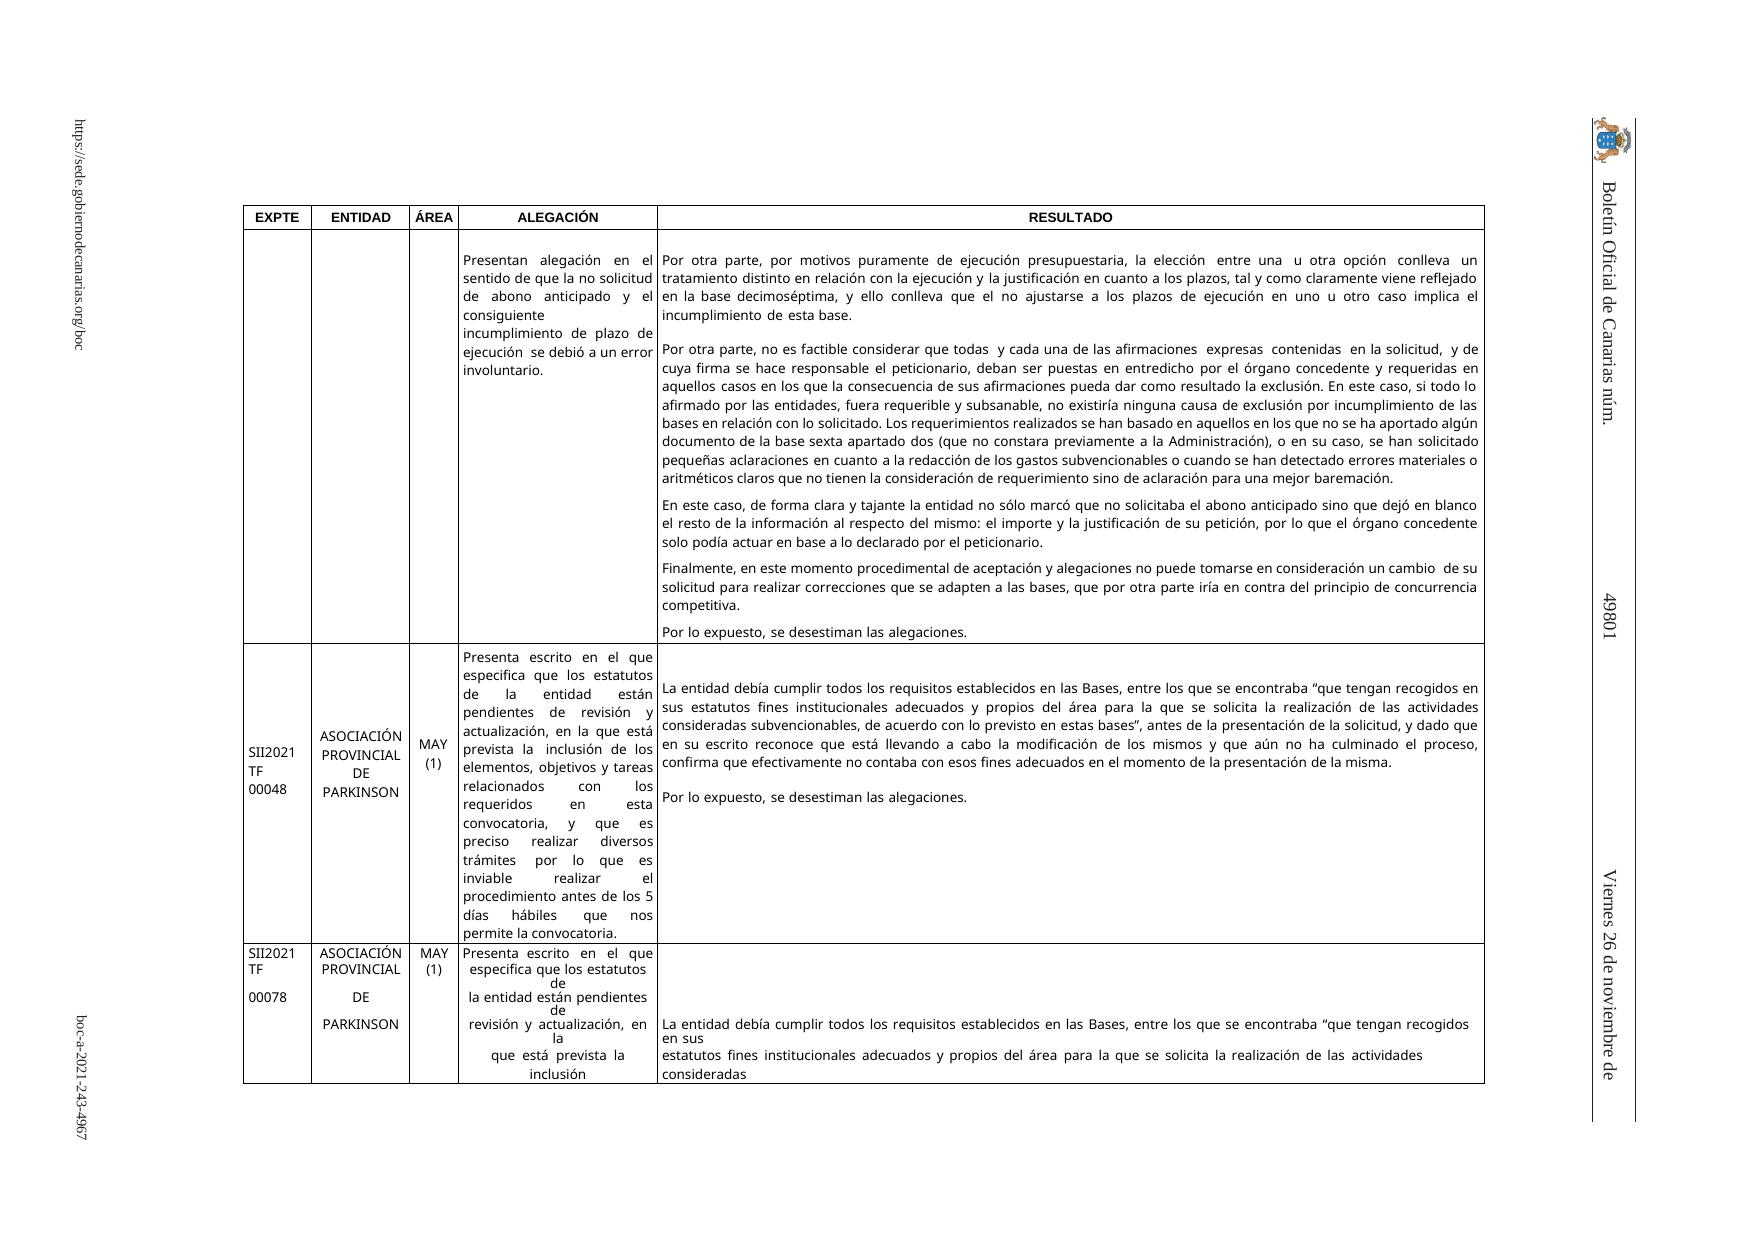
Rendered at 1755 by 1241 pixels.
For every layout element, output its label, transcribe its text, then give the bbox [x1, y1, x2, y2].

table_cell MAY (1) [410, 644, 458, 943]
table_cell que está prevista la inclusión [459, 1046, 657, 1083]
table_cell [410, 991, 458, 1018]
table_cell La entidad debía cumplir todos los requisitos establecidos en las Bases, entre los que se encontraba “que tengan recogidos en sus [658, 1019, 1484, 1046]
table_cell estatutos fines institucionales adecuados y propios del área para la que se solicita la realización de las actividades consideradas [658, 1046, 1484, 1083]
table_cell Por lo expuesto, se desestiman las alegaciones. [658, 615, 1484, 643]
table_header ENTIDAD [312, 206, 409, 229]
table_cell [244, 1019, 311, 1046]
table_cell En este caso, de forma clara y tajante la entidad no sólo marcó que no solicitaba el abono anticipado sino que dejó en blanco el resto de la información al respecto del mismo: el importe y la justificación de su petición, por lo que el órgano concedente solo podía actuar en base a lo declarado por el peticionario. [658, 488, 1484, 551]
table_cell SII2021 [244, 944, 311, 963]
table_cell Finalmente, en este momento procedimental de aceptación y alegaciones no puede tomarse en consideración un cambio de su solicitud para realizar correcciones que se adapten a las bases, que por otra parte iría en contra del principio de concurrencia competitiva. [658, 551, 1484, 615]
text boc-a-2021-243-4967 [74, 1016, 91, 1143]
text https://sede.gobiernodecanarias.org/boc [72, 119, 89, 352]
table_cell Presenta escrito en el que especifica que los estatutos de la entidad están pendientes de revisión y actualización, en la que está prevista la inclusión de los elementos, objetivos y tareas relacionados con los requeridos en esta convocatoria, y que es preciso realizar diversos trámites por lo que es inviable realizar el procedimiento antes de los 5 días hábiles que nos permite la convocatoria. [459, 644, 657, 943]
table_cell Por otra parte, por motivos puramente de ejecución presupuestaria, la elección entre una u otra opción conlleva un tratamiento distinto en relación con la ejecución y la justificación en cuanto a los plazos, tal y como claramente viene reflejado en la base decimoséptima, y ello conlleva que el no ajustarse a los plazos de ejecución en uno u otro caso implica el incumplimiento de esta base. Por otra parte, no es factible considerar que todas y cada una de las afirmaciones expresas contenidas en la solicitud, y de cuya firma se hace responsable el peticionario, deban ser puestas en entredicho por el órgano concedente y requeridas en aquellos casos en los que la consecuencia de sus afirmaciones pueda dar como resultado la exclusión. En este caso, si todo lo afirmado por las entidades, fuera requerible y subsanable, no existiría ninguna causa de exclusión por incumplimiento de las bases en relación con lo solicitado. Los requerimientos realizados se han basado en aquellos en los que no se ha aportado algún documento de la base sexta apartado dos (que no constara previamente a la Administración), o en su caso, se han solicitado pequeñas aclaraciones en cuanto a la redacción de los gastos subvencionables o cuando se han detectado errores materiales o aritméticos claros que no tienen la consideración de requerimiento sino de aclaración para una mejor baremación. [658, 230, 1484, 488]
text 49801 [1600, 593, 1621, 642]
table_cell [312, 230, 409, 643]
table_cell la entidad están pendientes de [459, 991, 657, 1018]
text Viernes 26 de noviembre de 2021 [1598, 869, 1621, 1121]
table_cell [459, 488, 657, 551]
table_header RESULTADO [658, 206, 1484, 229]
table_header ALEGACIÓN [459, 206, 657, 229]
table_cell [459, 615, 657, 643]
table_cell [658, 963, 1484, 991]
table_cell MAY [410, 944, 458, 963]
table_cell [312, 1046, 409, 1083]
table_cell Presenta escrito en el que [459, 944, 657, 963]
table_cell revisión y actualización, en la [459, 1019, 657, 1046]
table_cell La entidad debía cumplir todos los requisitos establecidos en las Bases, entre los que se encontraba “que tengan recogidos en sus estatutos fines institucionales adecuados y propios del área para la que se solicita la realización de las actividades consideradas subvencionables, de acuerdo con lo previsto en estas bases”, antes de la presentación de la solicitud, y dado que en su escrito reconoce que está llevando a cabo la modificación de los mismos y que aún no ha culminado el proceso, confirma que efectivamente no contaba con esos fines adecuados en el momento de la presentación de la misma. Por lo expuesto, se desestiman las alegaciones. [658, 644, 1484, 943]
table_header ÁREA [410, 206, 458, 229]
table_cell ASOCIACIÓN PROVINCIAL DE PARKINSON [312, 644, 409, 943]
table_cell [410, 1046, 458, 1083]
table_cell DE [312, 991, 409, 1018]
table_cell especifica que los estatutos de [459, 963, 657, 991]
table_cell [244, 230, 311, 643]
table_cell Presentan alegación en el sentido de que la no solicitud de abono anticipado y el consiguiente incumplimiento de plazo de ejecución se debió a un error involuntario. [459, 230, 657, 488]
table_cell 00078 [244, 991, 311, 1018]
table_cell [410, 230, 458, 643]
table_cell [658, 991, 1484, 1018]
table_cell PARKINSON [312, 1019, 409, 1046]
table_cell TF [244, 963, 311, 991]
table_header EXPTE [244, 206, 311, 229]
table_cell [459, 551, 657, 615]
table_cell [244, 1046, 311, 1083]
table_cell [658, 944, 1484, 963]
table_cell [410, 1019, 458, 1046]
table_cell (1) [410, 963, 458, 991]
table_cell ASOCIACIÓN [312, 944, 409, 963]
table_cell PROVINCIAL [312, 963, 409, 991]
text Boletín Oficial de Canarias núm. 243 [1597, 181, 1621, 458]
table_cell SII2021 TF 00048 [244, 644, 311, 943]
